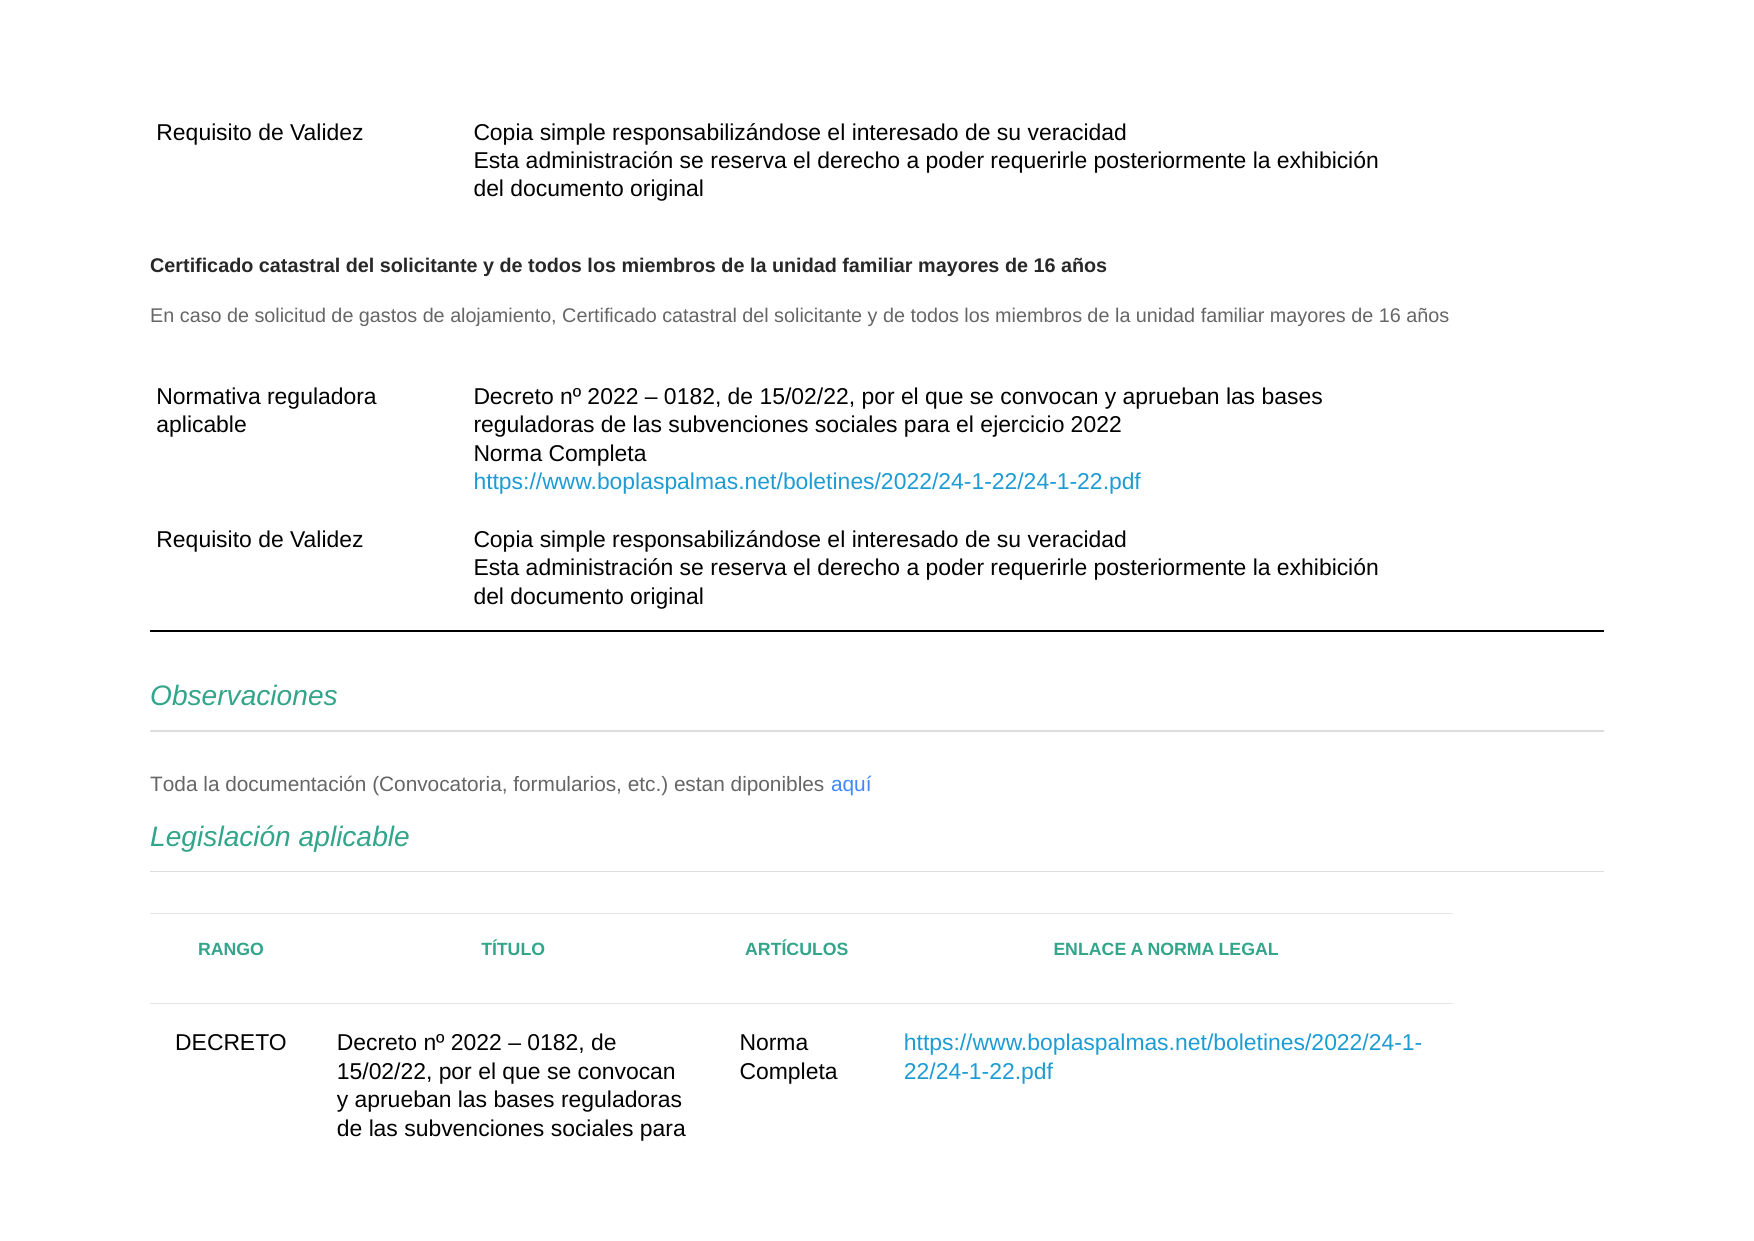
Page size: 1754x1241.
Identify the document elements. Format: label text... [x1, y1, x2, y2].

table_cell Copia simple responsabilizándose el interesado de su veracidad Esta administración se reserva el derecho a poder requerirle posteriormente la exhibición del documento original [467, 520, 1403, 630]
text En caso de solicitud de gastos de alojamiento, Certificado catastral del solicitante y de todos los miembros de la unidad familiar mayores de 16 años [150, 277, 1604, 327]
table_header Normativa reguladora aplicable [150, 377, 467, 519]
table_cell Decreto nº 2022 – 0182, de 15/02/22, por el que se convocan y aprueban las bases reguladoras de las subvenciones sociales para [312, 1004, 714, 1166]
subtitle Legislación aplicable [150, 820, 1604, 871]
table_cell https://www.boplaspalmas.net/boletines/2022/24-1-22/24-1-22.pdf [879, 1004, 1453, 1166]
table_cell Requisito de Validez [150, 520, 467, 630]
table_cell Copia simple responsabilizándose el interesado de su veracidad Esta administración se reserva el derecho a poder requerirle posteriormente la exhibición del documento original [467, 112, 1403, 227]
table_cell Norma Completa [714, 1004, 879, 1166]
text Certificado catastral del solicitante y de todos los miembros de la unidad familiar mayores de 16 años [150, 227, 1604, 277]
text Toda la documentación (Convocatoria, formularios, etc.) estan diponibles aquí [150, 772, 1604, 796]
table_cell DECRETO [150, 1004, 312, 1166]
table_header TÍTULO [312, 914, 714, 1003]
table_header ENLACE A NORMA LEGAL [879, 914, 1453, 1003]
table_header Decreto nº 2022 – 0182, de 15/02/22, por el que se convocan y aprueban las bases reguladoras de las subvenciones sociales para el ejercicio 2022 Norma Completa https://www.boplaspalmas.net/boletines/2022/24-1-22/24-1-22.pdf [467, 377, 1403, 519]
table_header ARTÍCULOS [714, 914, 879, 1003]
table_header RANGO [150, 914, 312, 1003]
table_cell Requisito de Validez [150, 112, 467, 227]
subtitle Observaciones [150, 679, 1604, 730]
